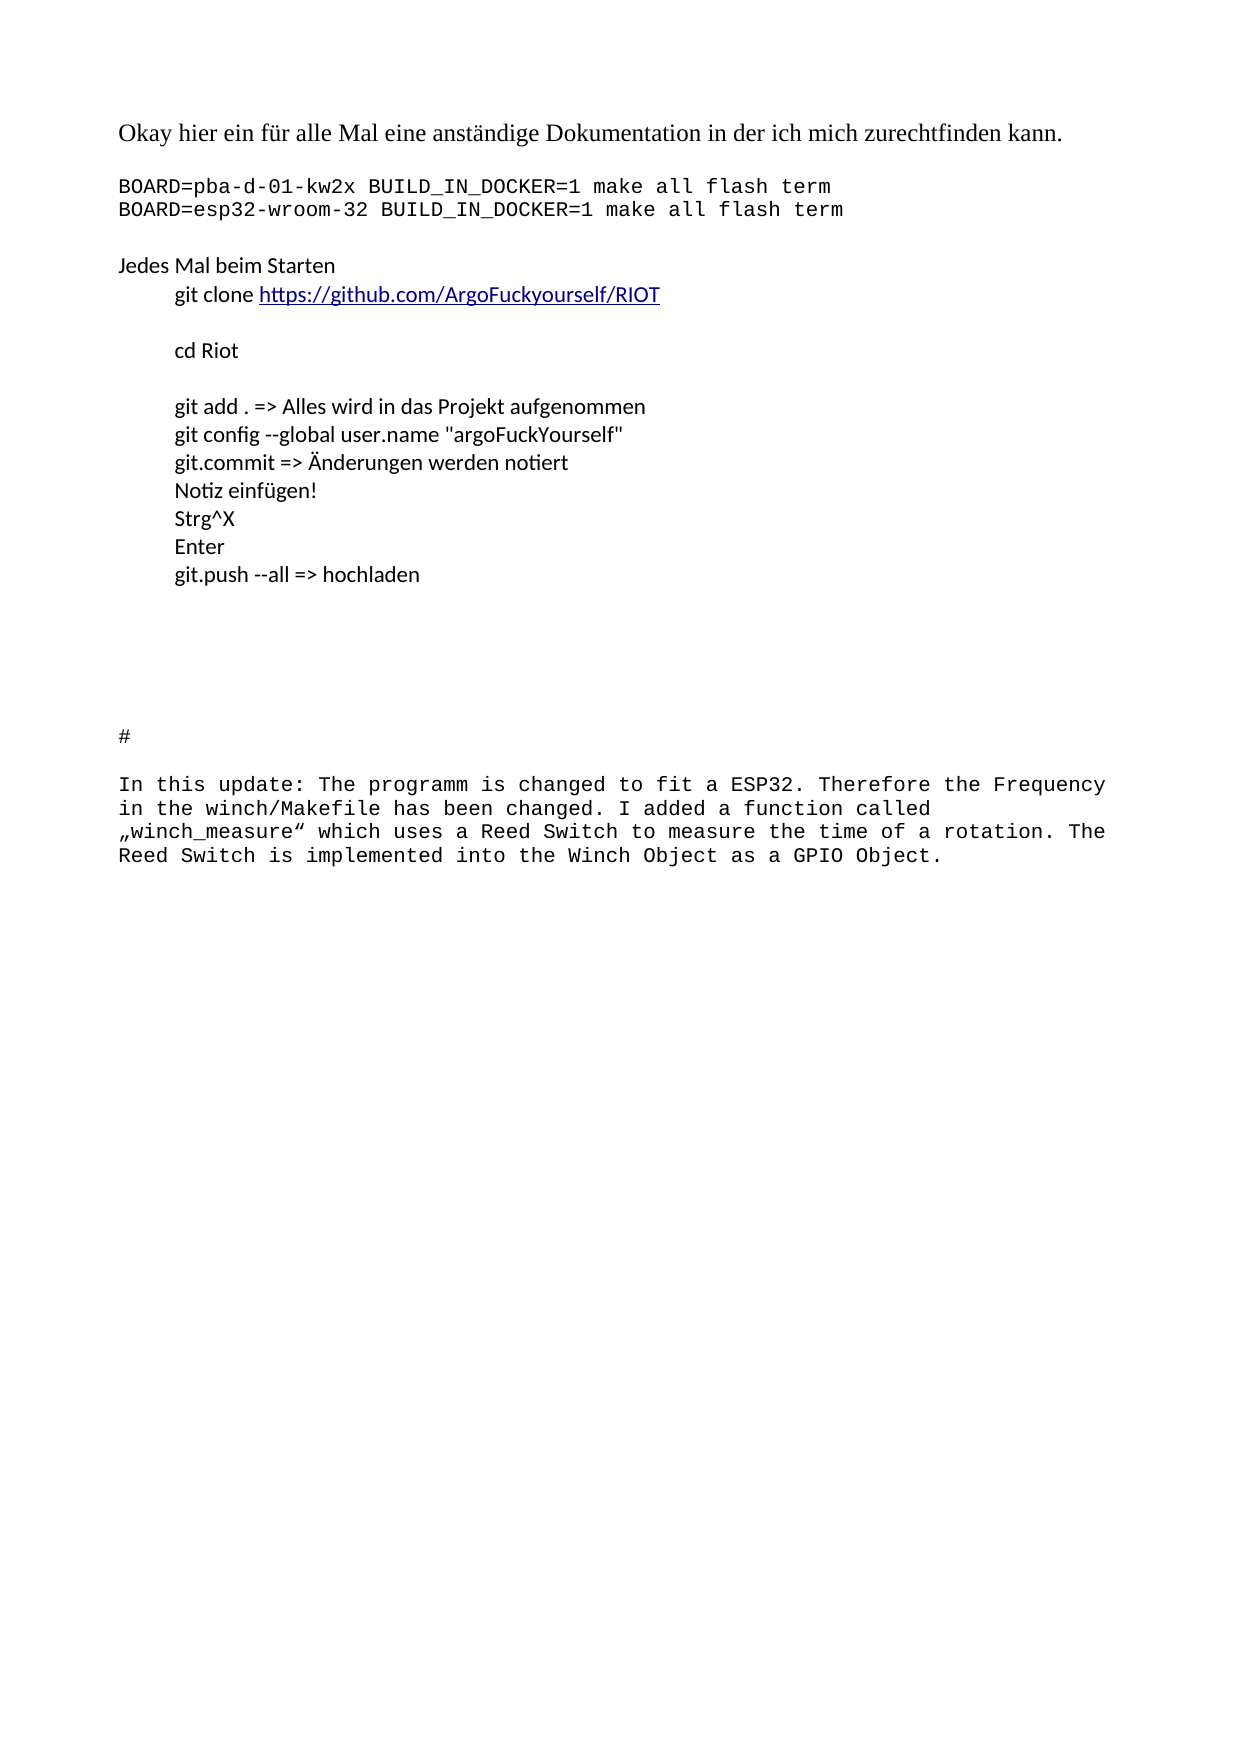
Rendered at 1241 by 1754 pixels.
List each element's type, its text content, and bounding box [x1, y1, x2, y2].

text Strg^X [174, 504, 1122, 532]
text BOARD=esp32-wroom-32 BUILD_IN_DOCKER=1 make all flash term [118, 199, 1122, 223]
text Jedes Mal beim Starten [118, 252, 1122, 280]
text BOARD=pba-d-01-kw2x BUILD_IN_DOCKER=1 make all flash term [118, 176, 1122, 199]
text Enter [174, 532, 1122, 560]
text git.push --all => hochladen [174, 560, 1122, 588]
text # [118, 727, 1122, 750]
text In this update: The programm is changed to fit a ESP32. Therefore the Frequency in the winch/Makefile has been changed. I added a function called „winch_measure“ which uses a Reed Switch to measure the time of a rotation. The Reed Switch is implemented into the Winch Object as a GPIO Object. [118, 774, 1122, 868]
text Notiz einfügen! [174, 476, 1122, 504]
text git config --global user.name "argoFuckYourself" [174, 420, 1122, 448]
text git add . => Alles wird in das Projekt aufgenommen [174, 392, 1122, 420]
text git clone https://github.com/ArgoFuckyourself/RIOT [174, 280, 1122, 308]
text Okay hier ein für alle Mal eine anständige Dokumentation in der ich mich zurechtfinden kann. [118, 118, 1122, 147]
text git.commit => Änderungen werden notiert [174, 448, 1122, 476]
text cd Riot [174, 336, 1122, 364]
